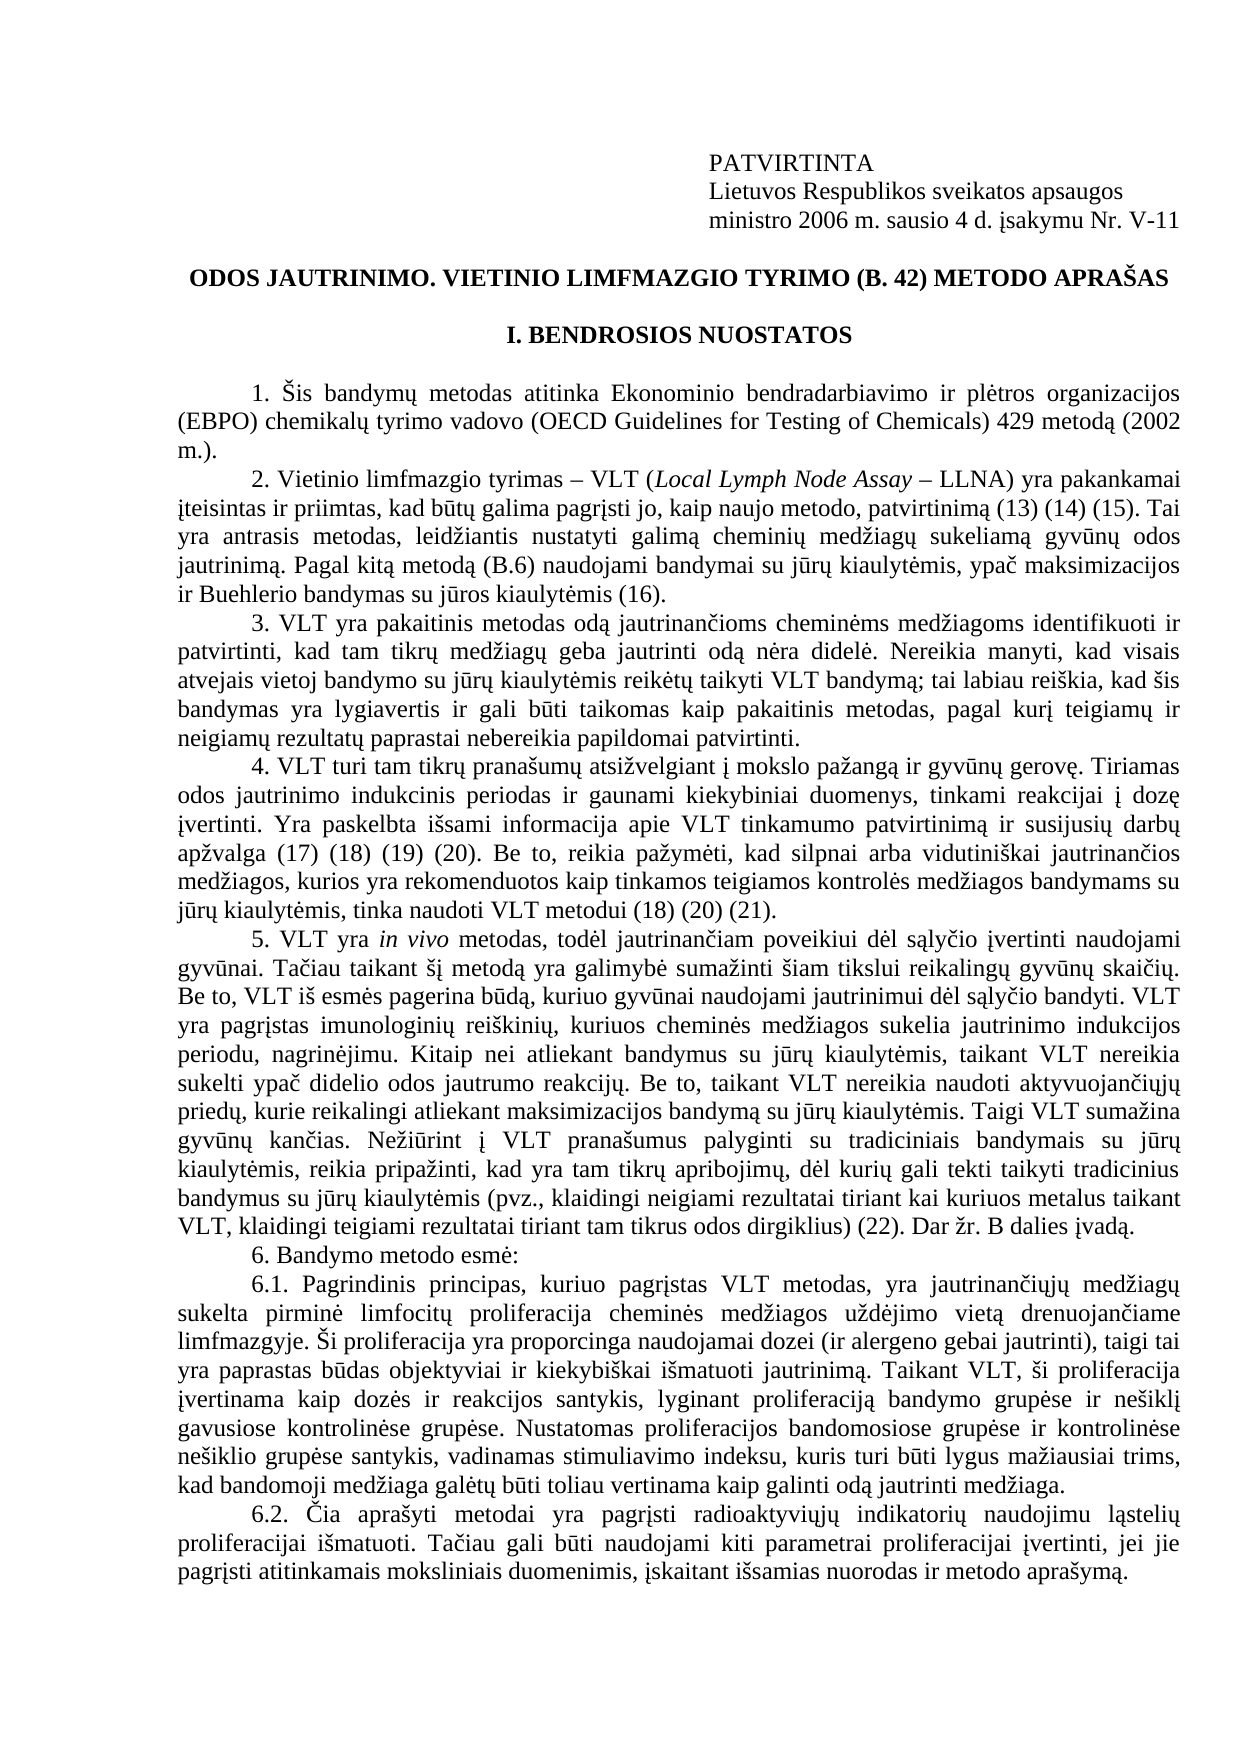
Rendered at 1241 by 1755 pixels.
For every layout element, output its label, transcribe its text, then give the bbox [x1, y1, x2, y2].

text 4. VLT turi tam tikrų pranašumų atsižvelgiant į mokslo pažangą ir gyvūnų gerovę. Tiriamas odos jautrinimo indukcinis periodas ir gaunami kiekybiniai duomenys, tinkami reakcijai į dozę įvertinti. Yra paskelbta išsami informacija apie VLT tinkamumo patvirtinimą ir susijusių darbų apžvalga (17) (18) (19) (20). Be to, reikia pažymėti, kad silpnai arba vidutiniškai jautrinančios medžiagos, kurios yra rekomenduotos kaip tinkamos teigiamos kontrolės medžiagos bandymams su jūrų kiaulytėmis, tinka naudoti VLT metodui (18) (20) (21). [177, 751, 1181, 924]
text I. BENDROSIOS NUOSTATOS [177, 320, 1181, 349]
text 5. VLT yra in vivo metodas, todėl jautrinančiam poveikiui dėl sąlyčio įvertinti naudojami gyvūnai. Tačiau taikant šį metodą yra galimybė sumažinti šiam tikslui reikalingų gyvūnų skaičių. Be to, VLT iš esmės pagerina būdą, kuriuo gyvūnai naudojami jautrinimui dėl sąlyčio bandyti. VLT yra pagrįstas imunologinių reiškinių, kuriuos cheminės medžiagos sukelia jautrinimo indukcijos periodu, nagrinėjimu. Kitaip nei atliekant bandymus su jūrų kiaulytėmis, taikant VLT nereikia sukelti ypač didelio odos jautrumo reakcijų. Be to, taikant VLT nereikia naudoti aktyvuojančiųjų priedų, kurie reikalingi atliekant maksimizacijos bandymą su jūrų kiaulytėmis. Taigi VLT sumažina gyvūnų kančias. Nežiūrint į VLT pranašumus palyginti su tradiciniais bandymais su jūrų kiaulytėmis, reikia pripažinti, kad yra tam tikrų apribojimų, dėl kurių gali tekti taikyti tradicinius bandymus su jūrų kiaulytėmis (pvz., klaidingi neigiami rezultatai tiriant kai kuriuos metalus taikant VLT, klaidingi teigiami rezultatai tiriant tam tikrus odos dirgiklius) (22). Dar žr. B dalies įvadą. [177, 924, 1181, 1240]
text 3. VLT yra pakaitinis metodas odą jautrinančioms cheminėms medžiagoms identifikuoti ir patvirtinti, kad tam tikrų medžiagų geba jautrinti odą nėra didelė. Nereikia manyti, kad visais atvejais vietoj bandymo su jūrų kiaulytėmis reikėtų taikyti VLT bandymą; tai labiau reiškia, kad šis bandymas yra lygiavertis ir gali būti taikomas kaip pakaitinis metodas, pagal kurį teigiamų ir neigiamų rezultatų paprastai nebereikia papildomai patvirtinti. [177, 608, 1181, 751]
text 2. Vietinio limfmazgio tyrimas – VLT (Local Lymph Node Assay – LLNA) yra pakankamai įteisintas ir priimtas, kad būtų galima pagrįsti jo, kaip naujo metodo, patvirtinimą (13) (14) (15). Tai yra antrasis metodas, leidžiantis nustatyti galimą cheminių medžiagų sukeliamą gyvūnų odos jautrinimą. Pagal kitą metodą (B.6) naudojami bandymai su jūrų kiaulytėmis, ypač maksimizacijos ir Buehlerio bandymas su jūros kiaulytėmis (16). [177, 464, 1181, 608]
text Lietuvos Respublikos sveikatos apsaugos [177, 176, 1181, 205]
text 1. Šis bandymų metodas atitinka Ekonominio bendradarbiavimo ir plėtros organizacijos (EBPO) chemikalų tyrimo vadovo (OECD Guidelines for Testing of Chemicals) 429 metodą (2002 m.). [177, 378, 1181, 464]
text PATVIRTINTA [177, 148, 1181, 176]
text ODOS JAUTRINIMO. VIETINIO LIMFMAZGIO TYRIMO (B. 42) METODO APRAŠAS [177, 263, 1181, 291]
text 6.2. Čia aprašyti metodai yra pagrįsti radioaktyviųjų indikatorių naudojimu ląstelių proliferacijai išmatuoti. Tačiau gali būti naudojami kiti parametrai proliferacijai įvertinti, jei jie pagrįsti atitinkamais moksliniais duomenimis, įskaitant išsamias nuorodas ir metodo aprašymą. [177, 1499, 1181, 1585]
text ministro 2006 m. sausio 4 d. įsakymu Nr. V-11 [177, 205, 1181, 234]
text 6.1. Pagrindinis principas, kuriuo pagrįstas VLT metodas, yra jautrinančiųjų medžiagų sukelta pirminė limfocitų proliferacija cheminės medžiagos uždėjimo vietą drenuojančiame limfmazgyje. Ši proliferacija yra proporcinga naudojamai dozei (ir alergeno gebai jautrinti), taigi tai yra paprastas būdas objektyviai ir kiekybiškai išmatuoti jautrinimą. Taikant VLT, ši proliferacija įvertinama kaip dozės ir reakcijos santykis, lyginant proliferaciją bandymo grupėse ir nešiklį gavusiose kontrolinėse grupėse. Nustatomas proliferacijos bandomosiose grupėse ir kontrolinėse nešiklio grupėse santykis, vadinamas stimuliavimo indeksu, kuris turi būti lygus mažiausiai trims, kad bandomoji medžiaga galėtų būti toliau vertinama kaip galinti odą jautrinti medžiaga. [177, 1269, 1181, 1499]
text 6. Bandymo metodo esmė: [177, 1240, 1181, 1269]
